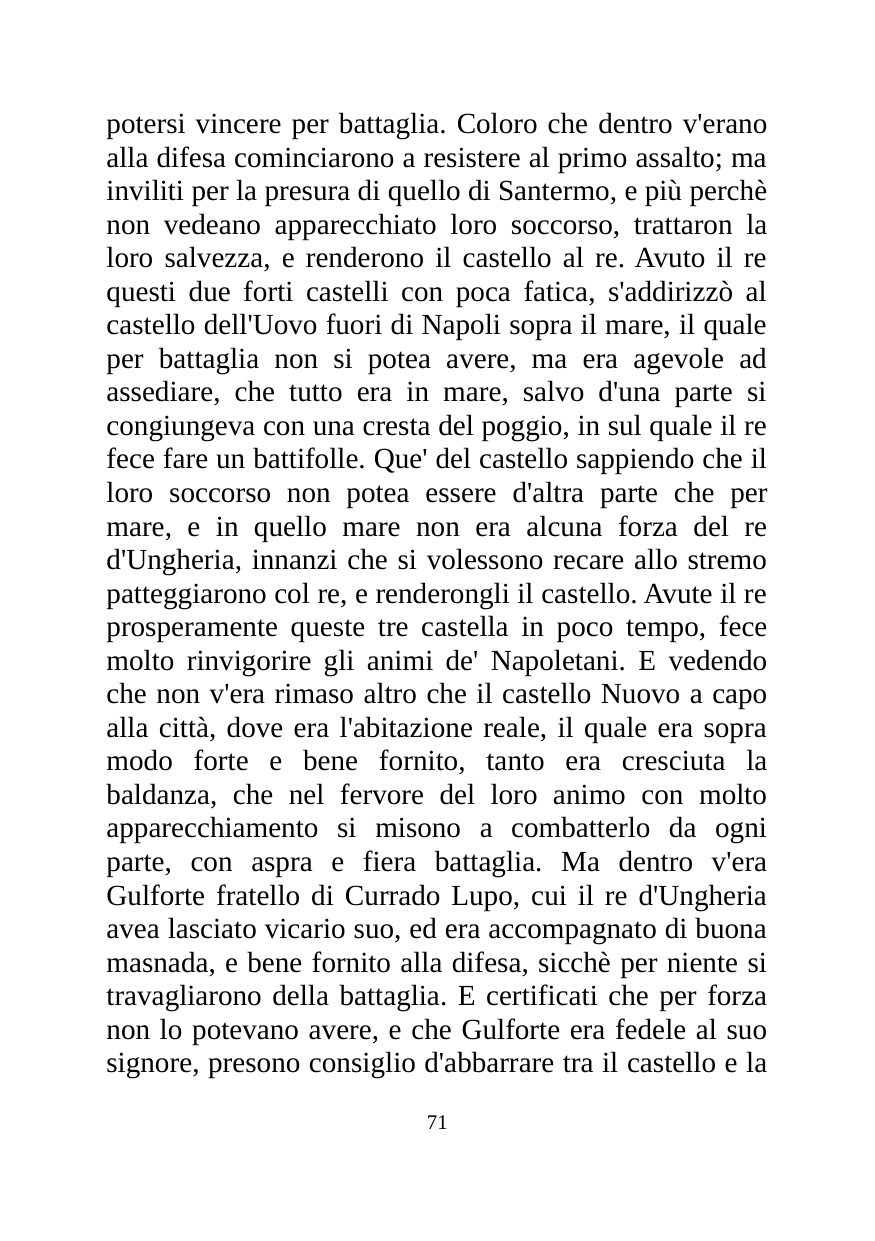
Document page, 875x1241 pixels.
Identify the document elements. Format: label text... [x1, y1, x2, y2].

text potersi vincere per battaglia. Coloro che dentro v'erano alla difesa cominciarono a resistere al primo assalto; ma inviliti per la presura di quello di Santermo, e più perchè non vedeano apparecchiato loro soccorso, trattaron la loro salvezza, e renderono il castello al re. Avuto il re questi due forti castelli con poca fatica, s'addirizzò al castello dell'Uovo fuori di Napoli sopra il mare, il quale per battaglia non si potea avere, ma era agevole ad assediare, che tutto era in mare, salvo d'una parte si congiungeva con una cresta del poggio, in sul quale il re fece fare un battifolle. Que' del castello sappiendo che il loro soccorso non potea essere d'altra parte che per mare, e in quello mare non era alcuna forza del re d'Ungheria, innanzi che si volessono recare allo stremo patteggiarono col re, e renderongli il castello. Avute il re prosperamente queste tre castella in poco tempo, fece molto rinvigorire gli animi de' Napoletani. E vedendo che non v'era rimaso altro che il castello Nuovo a capo alla città, dove era l'abitazione reale, il quale era sopra modo forte e bene fornito, tanto era cresciuta la baldanza, che nel fervore del loro animo con molto apparecchiamento si misono a combatterlo da ogni parte, con aspra e fiera battaglia. Ma dentro v'era Gulforte fratello di Currado Lupo, cui il re d'Ungheria avea lasciato vicario suo, ed era accompagnato di buona masnada, e bene fornito alla difesa, sicchè per niente si travagliarono della battaglia. E certificati che per forza non lo potevano avere, e che Gulforte era fedele al suo signore, presono consiglio d'abbarrare tra il castello e la [106, 106, 768, 1079]
